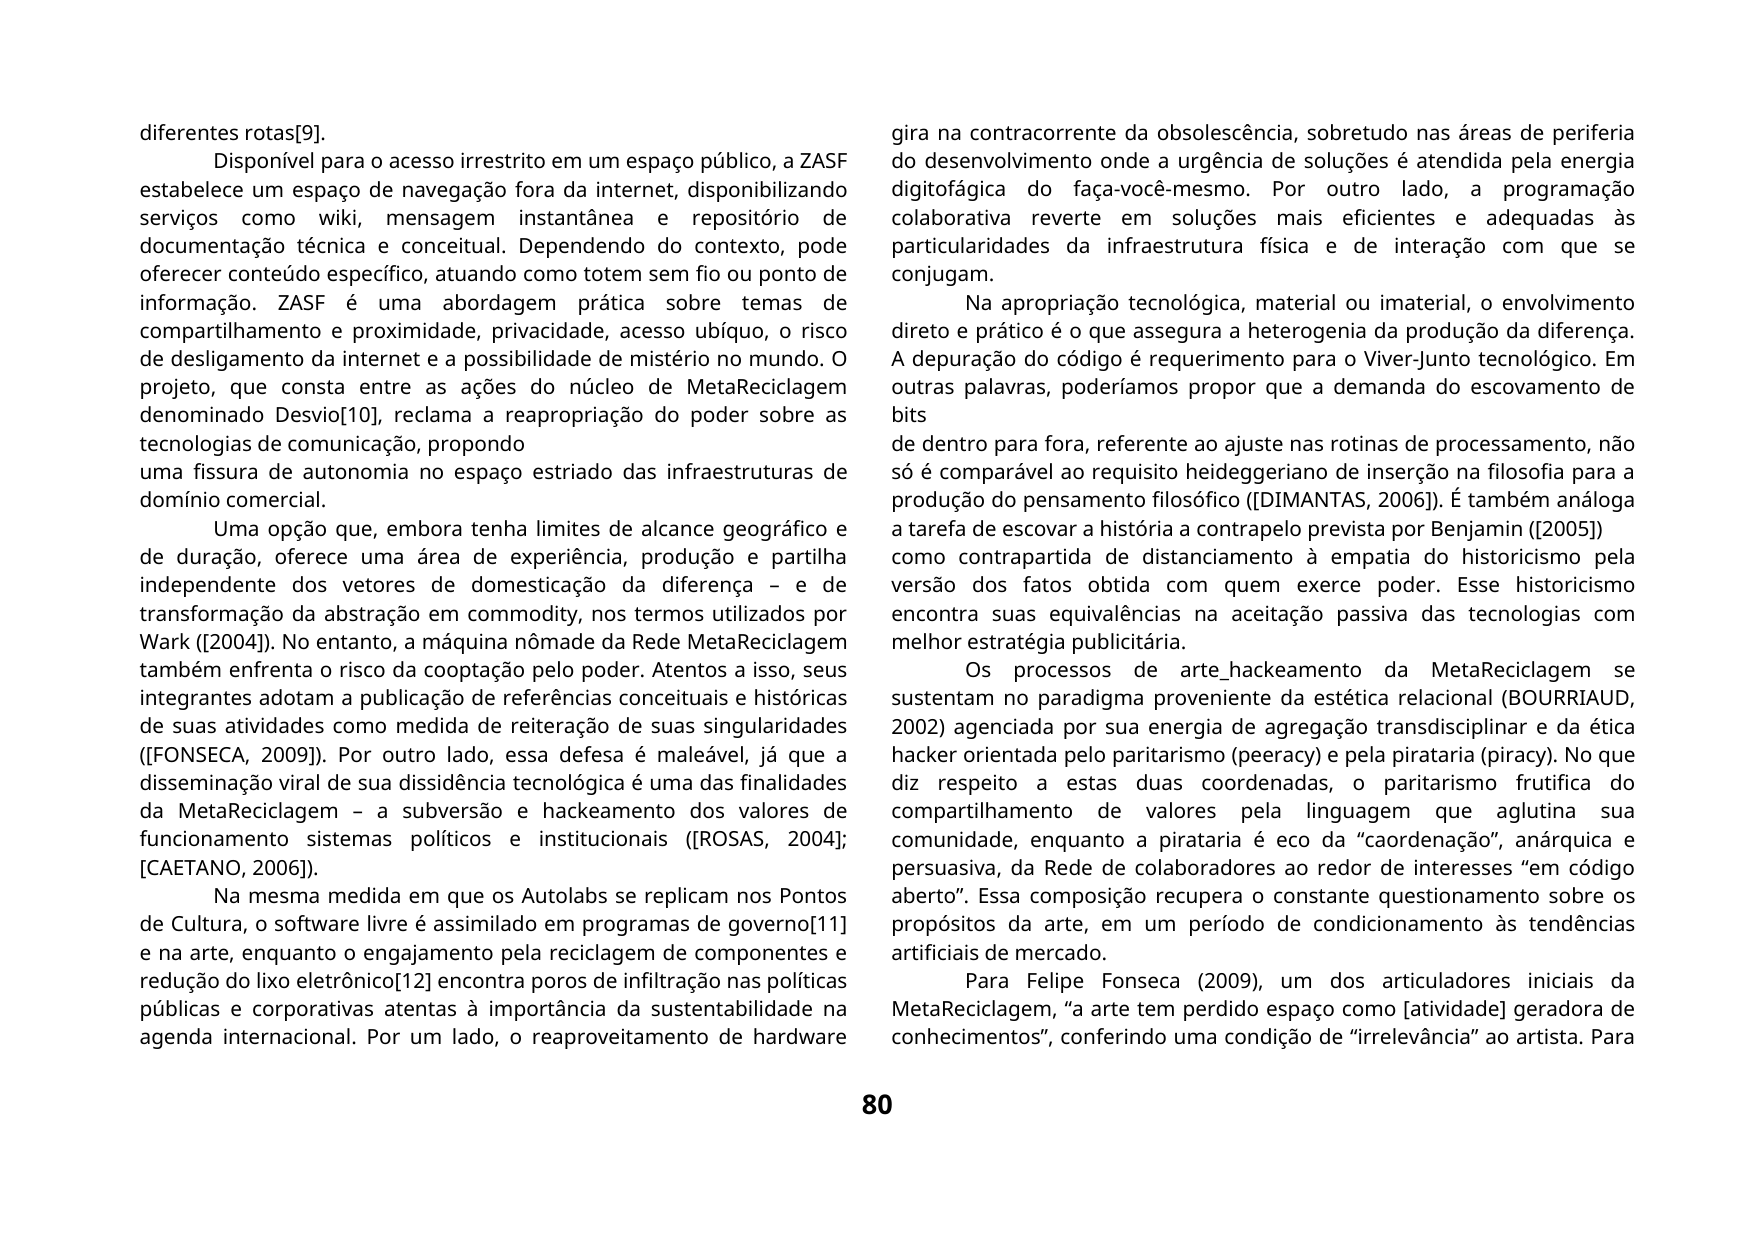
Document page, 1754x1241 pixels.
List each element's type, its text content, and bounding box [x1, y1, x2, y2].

text Disponível para o acesso irrestrito em um espaço público, a ZASF estabelece um espaço de navegação fora da internet, disponibilizando serviços como wiki, mensagem instantânea e repositório de documentação técnica e conceitual. Dependendo do contexto, pode oferecer conteúdo específico, atuando como totem sem fio ou ponto de informação. ZASF é uma abordagem prática sobre temas de compartilhamento e proximidade, privacidade, acesso ubíquo, o risco de desligamento da internet e a possibilidade de mistério no mundo. O projeto, que consta entre as ações do núcleo de MetaReciclagem denominado Desvio[10], reclama a reapropriação do poder sobre as tecnologias de comunicação, propondo [139, 147, 848, 457]
text de dentro para fora, referente ao ajuste nas rotinas de processamento, não só é comparável ao requisito heideggeriano de inserção na filosofia para a produção do pensamento filosófico ([DIMANTAS, 2006]). É também análoga a tarefa de escovar a história a contrapelo prevista por Benjamin ([2005]) [891, 429, 1636, 542]
text Na apropriação tecnológica, material ou imaterial, o envolvimento direto e prático é o que assegura a heterogenia da produção da diferença. A depuração do código é requerimento para o Viver-Junto tecnológico. Em outras palavras, poderíamos propor que a demanda do escovamento de bits [891, 288, 1636, 429]
text Na mesma medida em que os Autolabs se replicam nos Pontos de Cultura, o software livre é assimilado em programas de governo[11] e na arte, enquanto o engajamento pela reciclagem de componentes e redução do lixo eletrônico[12] encontra poros de infiltração nas políticas públicas e corporativas atentas à importância da sustentabilidade na agenda internacional. Por um lado, o reaproveitamento de hardware [139, 881, 848, 1051]
text Uma opção que, embora tenha limites de alcance geográfico e de duração, oferece uma área de experiência, produção e partilha independente dos vetores de domesticação da diferença – e de transformação da abstração em commodity, nos termos utilizados por Wark ([2004]). No entanto, a máquina nômade da Rede MetaReciclagem também enfrenta o risco da cooptação pelo poder. Atentos a isso, seus integrantes adotam a publicação de referências conceituais e históricas de suas atividades como medida de reiteração de suas singularidades ([FONSECA, 2009]). Por outro lado, essa defesa é maleável, já que a disseminação viral de sua dissidência tecnológica é uma das finalidades da MetaReciclagem – a subversão e hackeamento dos valores de funcionamento sistemas políticos e institucionais ([ROSAS, 2004]; [CAETANO, 2006]). [139, 514, 848, 881]
text uma fissura de autonomia no espaço estriado das infraestruturas de domínio comercial. [139, 457, 848, 514]
text gira na contracorrente da obsolescência, sobretudo nas áreas de periferia do desenvolvimento onde a urgência de soluções é atendida pela energia digitofágica do faça-você-mesmo. Por outro lado, a programação colaborativa reverte em soluções mais eficientes e adequadas às particularidades da infraestrutura física e de interação com que se conjugam. [891, 118, 1636, 288]
text diferentes rotas[9]. [139, 118, 848, 147]
text como contrapartida de distanciamento à empatia do historicismo pela versão dos fatos obtida com quem exerce poder. Esse historicismo encontra suas equivalências na aceitação passiva das tecnologias com melhor estratégia publicitária. [891, 542, 1636, 655]
text Para Felipe Fonseca (2009), um dos articuladores iniciais da MetaReciclagem, “a arte tem perdido espaço como [atividade] geradora de conhecimentos”, conferindo uma condição de “irrelevância” ao artista. Para [891, 966, 1636, 1051]
text Os processos de arte_hackeamento da MetaReciclagem se sustentam no paradigma proveniente da estética relacional (BOURRIAUD, 2002) agenciada por sua energia de agregação transdisciplinar e da ética hacker orientada pelo paritarismo (peeracy) e pela pirataria (piracy). No que diz respeito a estas duas coordenadas, o paritarismo frutifica do compartilhamento de valores pela linguagem que aglutina sua comunidade, enquanto a pirataria é eco da “caordenação”, anárquica e persuasiva, da Rede de colaboradores ao redor de interesses “em código aberto”. Essa composição recupera o constante questionamento sobre os propósitos da arte, em um período de condicionamento às tendências artificiais de mercado. [891, 655, 1636, 966]
